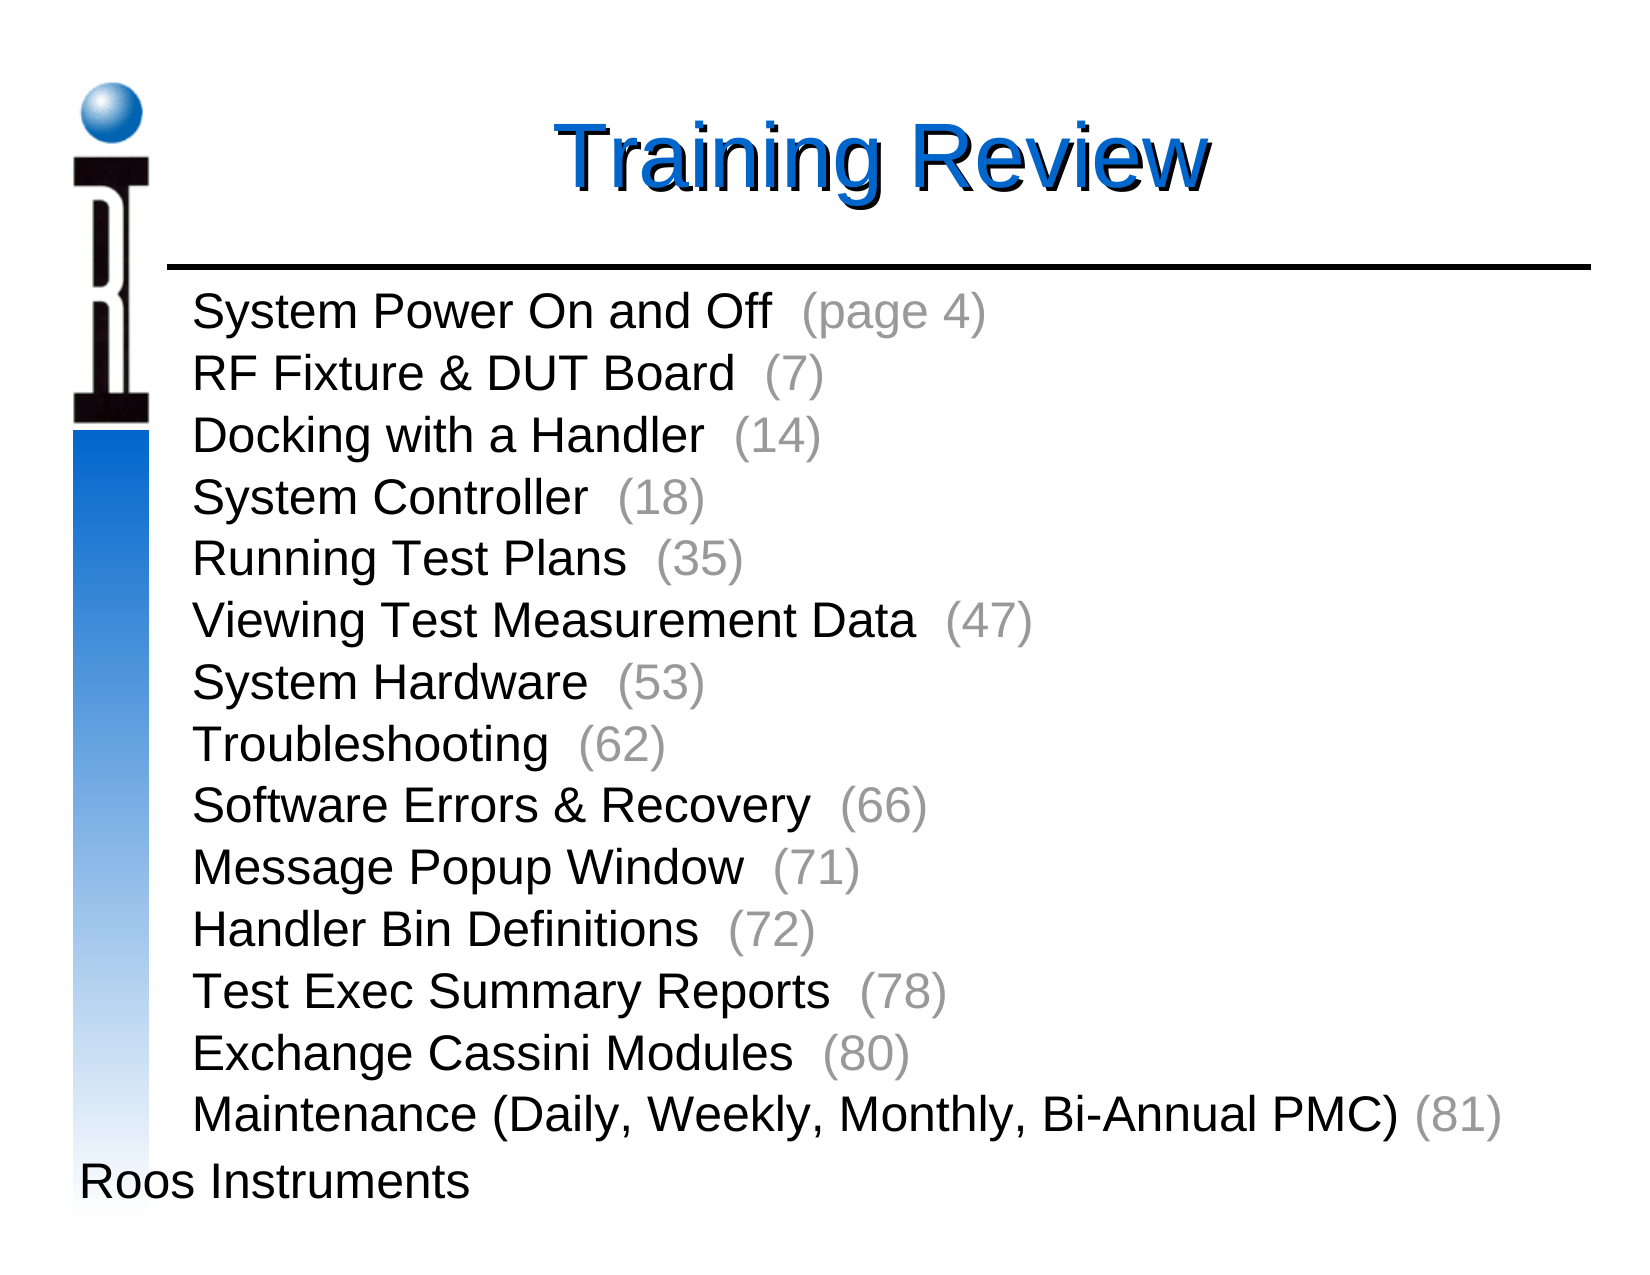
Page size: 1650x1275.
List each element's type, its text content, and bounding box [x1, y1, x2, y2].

title Training Review [171, 66, 1591, 245]
picture [69, 78, 154, 430]
list System Power On and Off (page 4) RF Fixture & DUT Board (7) Docking with a Handler (14) System Controller (18) Running Test Plans (35) Viewing Test Measurement Data (47) System Hardware (53) Troubleshooting (62) Software Errors & Recovery (66) Message Popup Window (71) Handler Bin Definitions (72) Test Exec Summary Reports (78) Exchange Cassini Modules (80) Maintenance (Daily, Weekly, Monthly, Bi-Annual PMC) (81) [174, 283, 1591, 1143]
